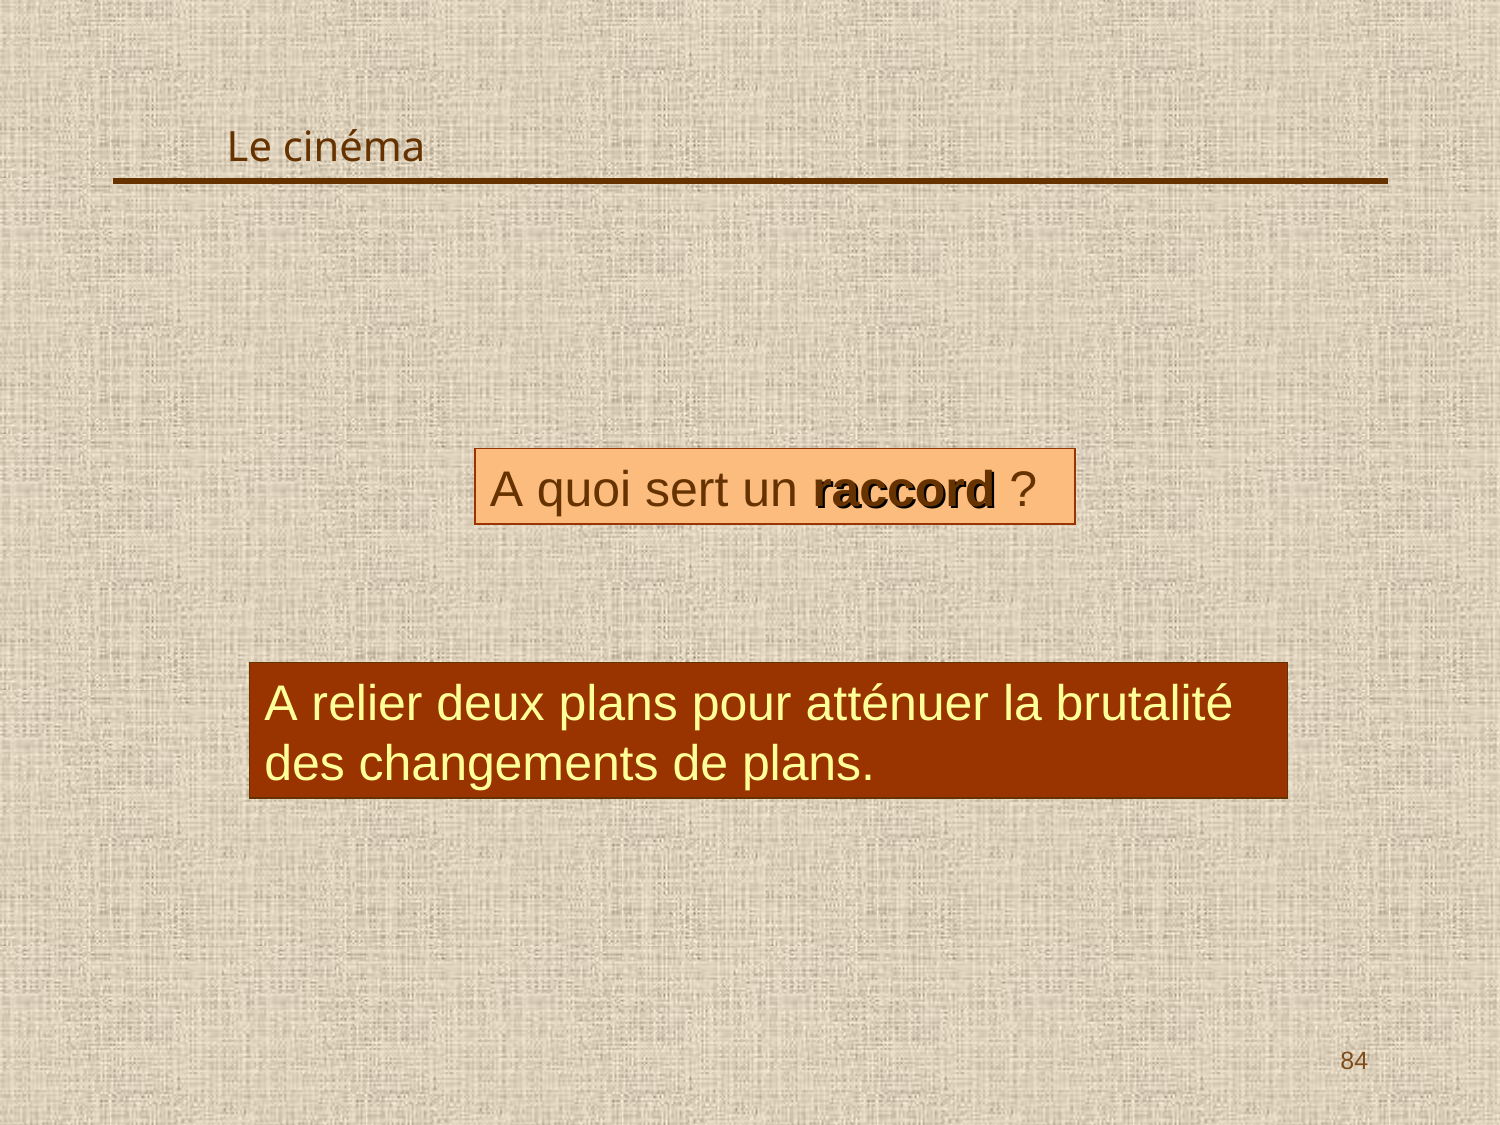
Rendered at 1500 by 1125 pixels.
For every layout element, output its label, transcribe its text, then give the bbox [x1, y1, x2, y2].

picture [0, 0, 1500, 1125]
text_box Le cinéma [211, 112, 441, 178]
text_box A relier deux plans pour atténuer la brutalité des changements de plans. [249, 662, 1288, 798]
text_box A quoi sert un raccord ? [474, 448, 1076, 524]
